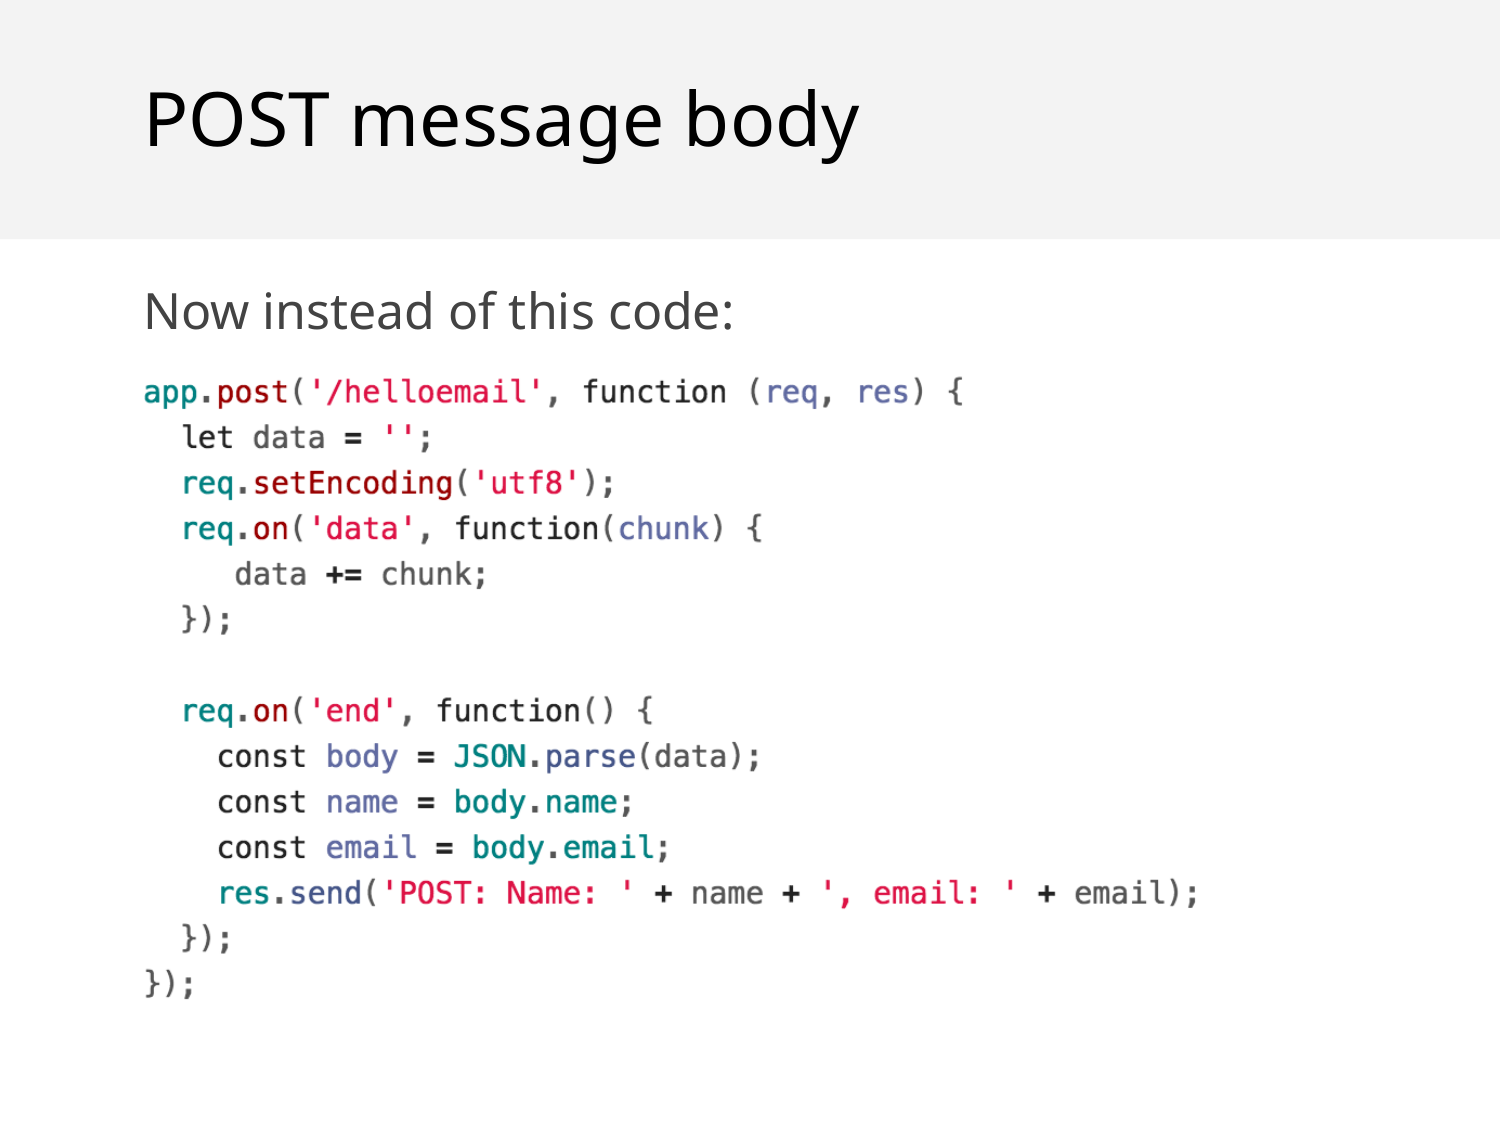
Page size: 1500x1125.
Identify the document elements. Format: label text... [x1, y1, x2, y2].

title POST message body [128, 56, 1372, 183]
list Now instead of this code: [128, 255, 1372, 339]
picture [128, 370, 1222, 1023]
